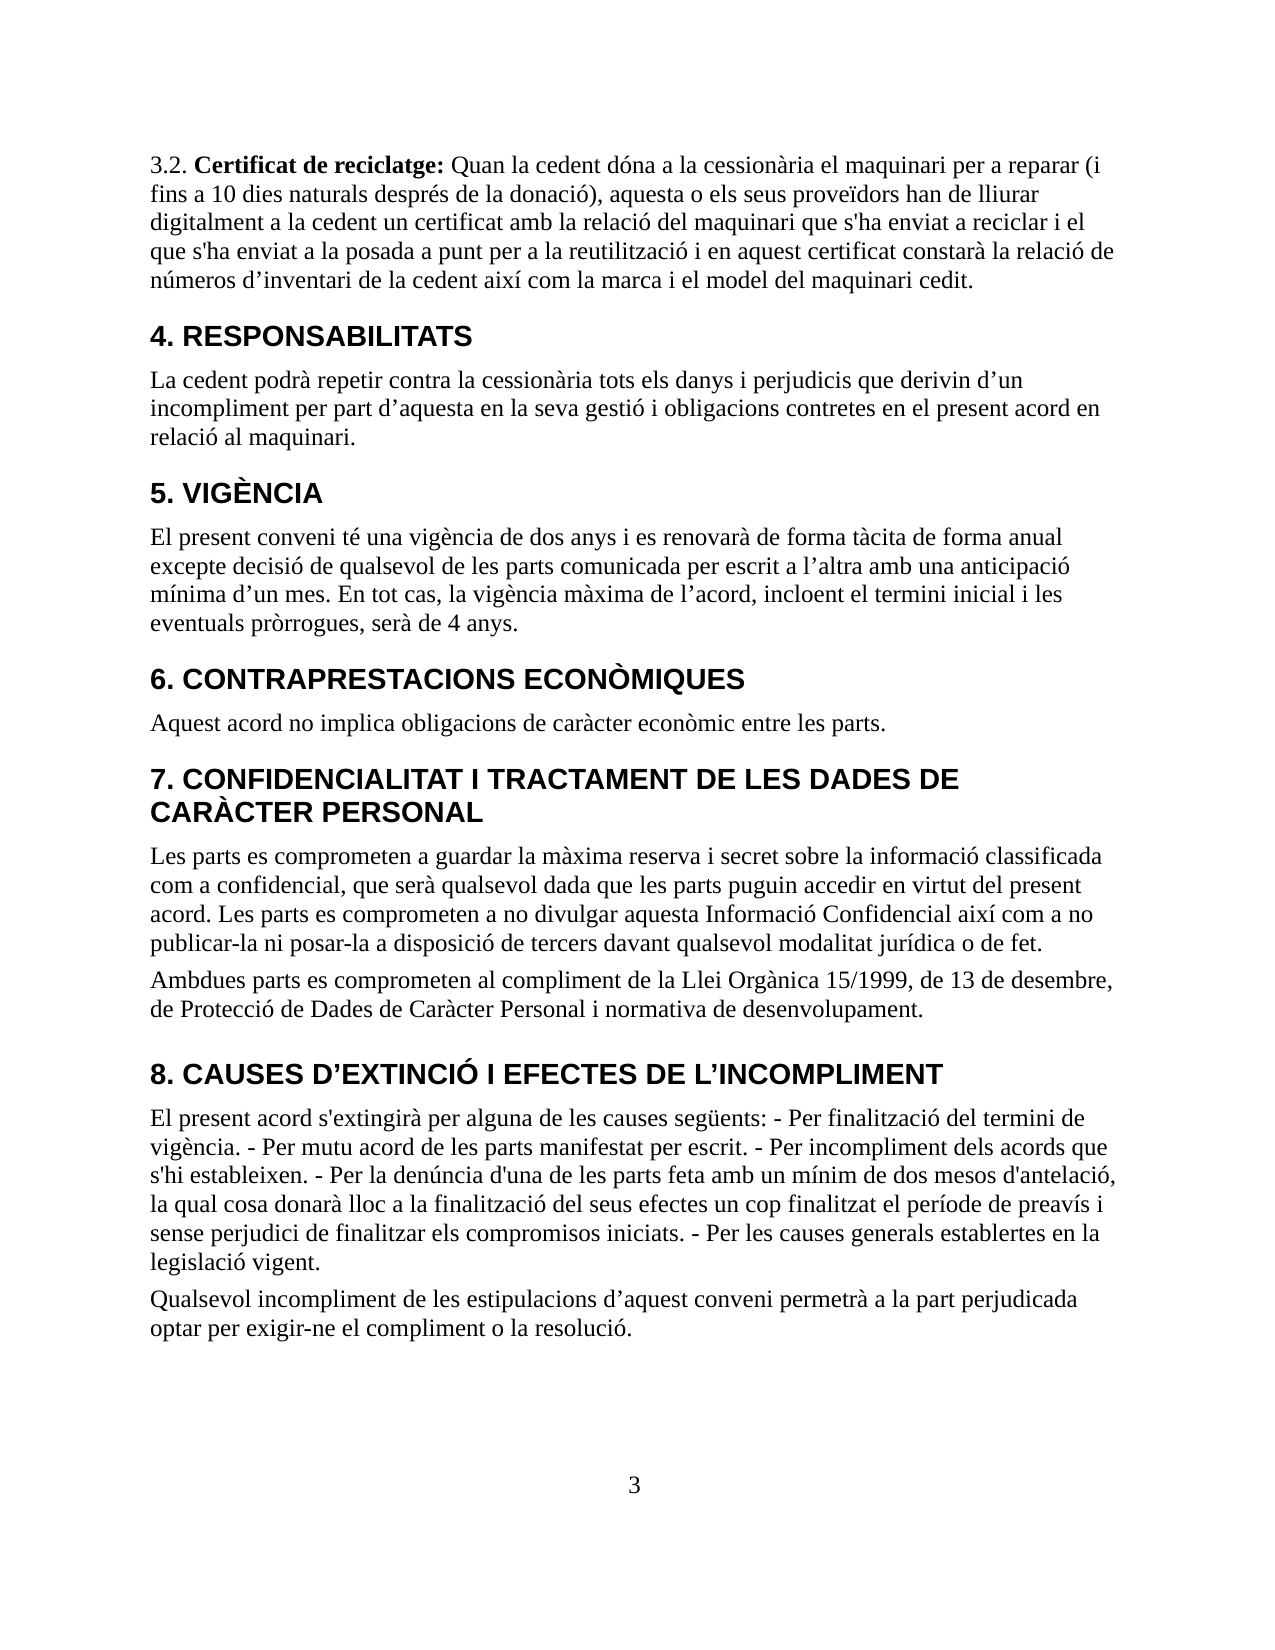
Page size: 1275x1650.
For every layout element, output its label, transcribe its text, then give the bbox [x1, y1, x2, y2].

text El present conveni té una vigència de dos anys i es renovarà de forma tàcita de forma anual excepte decisió de qualsevol de les parts comunicada per escrit a l’altra amb una anticipació mínima d’un mes. En tot cas, la vigència màxima de l’acord, incloent el termini inicial i les eventuals pròrrogues, serà de 4 anys. [150, 522, 1125, 637]
text La cedent podrà repetir contra la cessionària tots els danys i perjudicis que derivin d’un incompliment per part d’aquesta en la seva gestió i obligacions contretes en el present acord en relació al maquinari. [150, 365, 1125, 451]
text 3.2. Certificat de reciclatge: Quan la cedent dóna a la cessionària el maquinari per a reparar (i fins a 10 dies naturals després de la donació), aquesta o els seus proveïdors han de lliurar digitalment a la cedent un certificat amb la relació del maquinari que s'ha enviat a reciclar i el que s'ha enviat a la posada a punt per a la reutilització i en aquest certificat constarà la relació de números d’inventari de la cedent així com la marca i el model del maquinari cedit. [150, 150, 1125, 294]
subtitle 8. CAUSES D’EXTINCIÓ I EFECTES DE L’INCOMPLIMENT [150, 1057, 1125, 1090]
text Les parts es comprometen a guardar la màxima reserva i secret sobre la informació classificada com a confidencial, que serà qualsevol dada que les parts puguin accedir en virtut del present acord. Les parts es comprometen a no divulgar aquesta Informació Confidencial així com a no publicar-la ni posar-la a disposició de tercers davant qualsevol modalitat jurídica o de fet. [150, 841, 1125, 956]
subtitle 4. RESPONSABILITATS [150, 319, 1125, 352]
text El present acord s'extingirà per alguna de les causes següents: - Per finalització del termini de vigència. - Per mutu acord de les parts manifestat per escrit. - Per incompliment dels acords que s'hi estableixen. - Per la denúncia d'una de les parts feta amb un mínim de dos mesos d'antelació, la qual cosa donarà lloc a la finalització del seus efectes un cop finalitzat el període de preavís i sense perjudici de finalitzar els compromisos iniciats. - Per les causes generals establertes en la legislació vigent. [150, 1103, 1125, 1275]
subtitle 6. CONTRAPRESTACIONS ECONÒMIQUES [150, 662, 1125, 696]
text Ambdues parts es comprometen al compliment de la Llei Orgànica 15/1999, de 13 de desembre, de Protecció de Dades de Caràcter Personal i normativa de desenvolupament. [150, 965, 1125, 1023]
subtitle 7. CONFIDENCIALITAT I TRACTAMENT DE LES DADES DE CARÀCTER PERSONAL [150, 762, 1125, 829]
subtitle 5. VIGÈNCIA [150, 476, 1125, 509]
text Qualsevol incompliment de les estipulacions d’aquest conveni permetrà a la part perjudicada optar per exigir-ne el compliment o la resolució. [150, 1284, 1125, 1342]
text Aquest acord no implica obligacions de caràcter econòmic entre les parts. [150, 708, 1125, 737]
